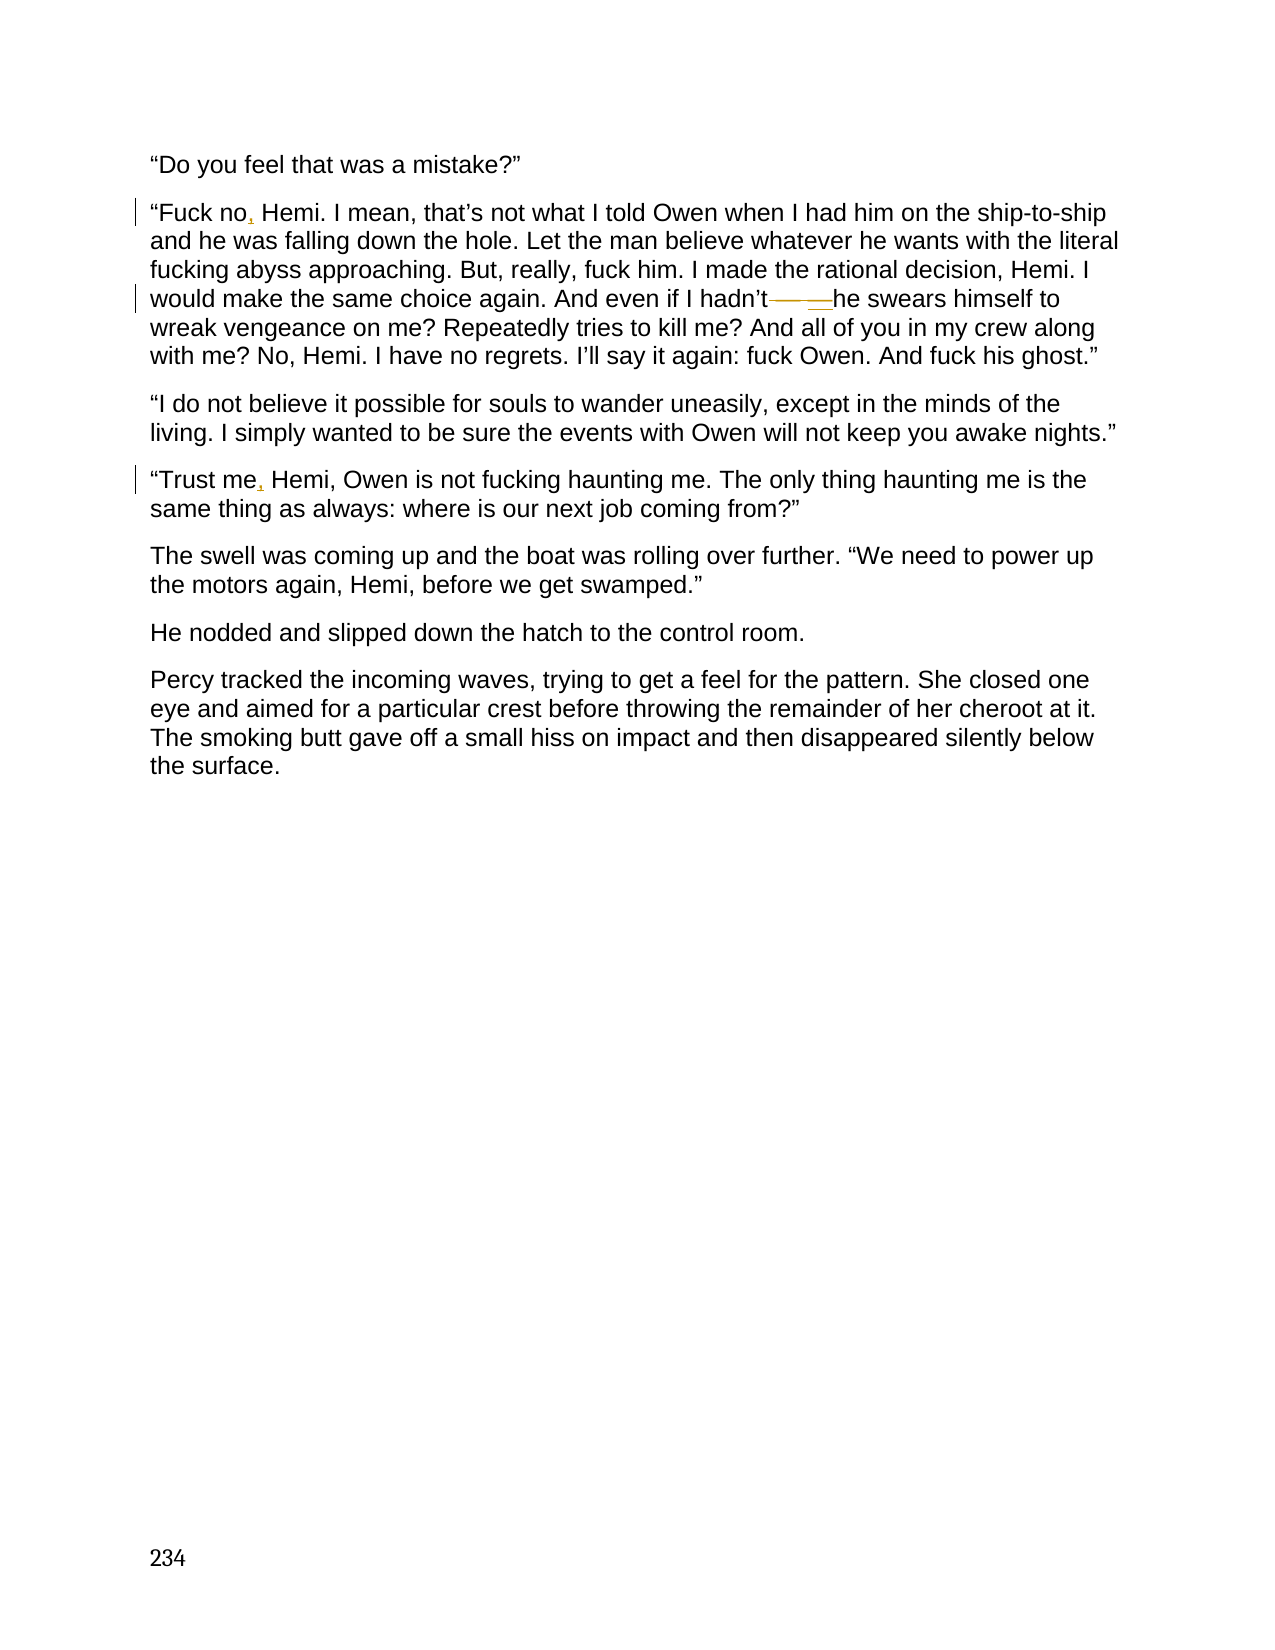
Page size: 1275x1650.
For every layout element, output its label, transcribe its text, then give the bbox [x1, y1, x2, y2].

text The swell was coming up and the boat was rolling over further. “We need to power up the motors again, Hemi, before we get swamped.” [150, 541, 1125, 599]
text “Fuck no, Hemi. I mean, that’s not what I told Owen when I had him on the ship-to-ship and he was falling down the hole. Let the man believe whatever he wants with the literal fucking abyss approaching. But, really, fuck him. I made the rational decision, Hemi. I would make the same choice again. And even if I hadn’t—he swears himself to wreak vengeance on me? Repeatedly tries to kill me? And all of you in my crew along with me? No, Hemi. I have no regrets. I’ll say it again: fuck Owen. And fuck his ghost.” [150, 197, 1125, 370]
text Percy tracked the incoming waves, trying to get a feel for the pattern. She closed one eye and aimed for a particular crest before throwing the remainder of her cheroot at it. The smoking butt gave off a small hiss on impact and then disappeared silently below the surface. [150, 665, 1125, 780]
text “I do not believe it possible for souls to wander uneasily, except in the minds of the living. I simply wanted to be sure the events with Owen will not keep you awake nights.” [150, 389, 1125, 446]
text He nodded and slipped down the hatch to the control room. [150, 617, 1125, 646]
text “Do you feel that was a mistake?” [150, 150, 1125, 179]
text “Trust me, Hemi, Owen is not fucking haunting me. The only thing haunting me is the same thing as always: where is our next job coming from?” [150, 465, 1125, 522]
